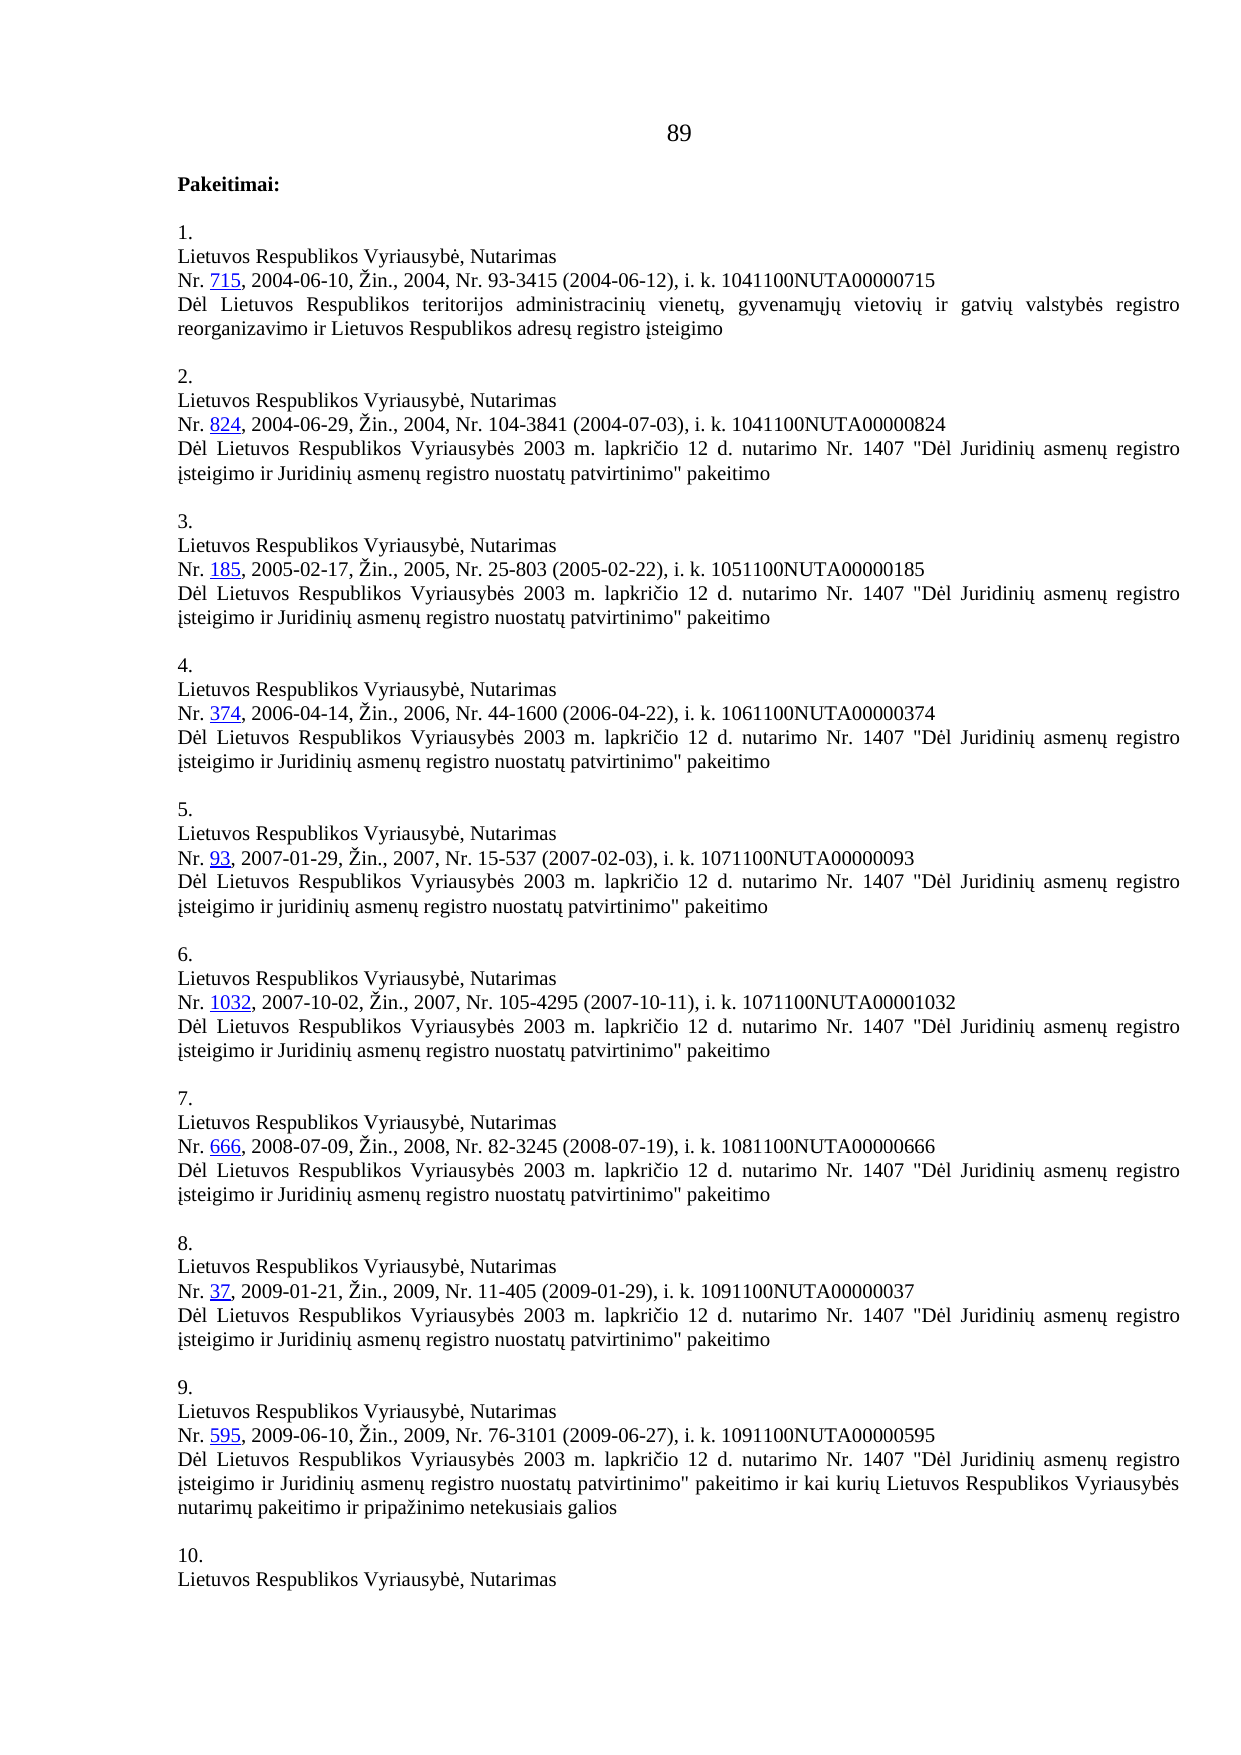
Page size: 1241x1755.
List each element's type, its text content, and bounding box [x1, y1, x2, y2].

text Lietuvos Respublikos Vyriausybė, Nutarimas [177, 1110, 1181, 1134]
text Nr. 824, 2004-06-29, Žin., 2004, Nr. 104-3841 (2004-07-03), i. k. 1041100NUTA00000824 [177, 412, 1181, 436]
text 3. [177, 508, 1181, 533]
text 8. [177, 1230, 1181, 1254]
text Dėl Lietuvos Respublikos Vyriausybės 2003 m. lapkričio 12 d. nutarimo Nr. 1407 "Dėl Juridinių asmenų registro įsteigimo ir Juridinių asmenų registro nuostatų patvirtinimo" pakeitimo [177, 1158, 1181, 1206]
text 1. [177, 220, 1181, 244]
text Lietuvos Respublikos Vyriausybė, Nutarimas [177, 677, 1181, 701]
text Nr. 93, 2007-01-29, Žin., 2007, Nr. 15-537 (2007-02-03), i. k. 1071100NUTA00000093 [177, 845, 1181, 869]
text Lietuvos Respublikos Vyriausybė, Nutarimas [177, 821, 1181, 845]
text Dėl Lietuvos Respublikos Vyriausybės 2003 m. lapkričio 12 d. nutarimo Nr. 1407 "Dėl Juridinių asmenų registro įsteigimo ir Juridinių asmenų registro nuostatų patvirtinimo" pakeitimo [177, 725, 1181, 773]
text 4. [177, 653, 1181, 677]
text Nr. 666, 2008-07-09, Žin., 2008, Nr. 82-3245 (2008-07-19), i. k. 1081100NUTA00000666 [177, 1134, 1181, 1158]
text 5. [177, 797, 1181, 821]
text 10. [177, 1543, 1181, 1567]
text Nr. 374, 2006-04-14, Žin., 2006, Nr. 44-1600 (2006-04-22), i. k. 1061100NUTA00000374 [177, 701, 1181, 725]
text Lietuvos Respublikos Vyriausybė, Nutarimas [177, 966, 1181, 990]
text Pakeitimai: [177, 172, 1181, 196]
text Lietuvos Respublikos Vyriausybė, Nutarimas [177, 1399, 1181, 1423]
text Nr. 595, 2009-06-10, Žin., 2009, Nr. 76-3101 (2009-06-27), i. k. 1091100NUTA00000595 [177, 1423, 1181, 1447]
text Nr. 185, 2005-02-17, Žin., 2005, Nr. 25-803 (2005-02-22), i. k. 1051100NUTA00000185 [177, 557, 1181, 581]
text Dėl Lietuvos Respublikos Vyriausybės 2003 m. lapkričio 12 d. nutarimo Nr. 1407 "Dėl Juridinių asmenų registro įsteigimo ir Juridinių asmenų registro nuostatų patvirtinimo" pakeitimo [177, 1303, 1181, 1351]
text 2. [177, 364, 1181, 388]
text Dėl Lietuvos Respublikos teritorijos administracinių vienetų, gyvenamųjų vietovių ir gatvių valstybės registro reorganizavimo ir Lietuvos Respublikos adresų registro įsteigimo [177, 292, 1181, 340]
text 9. [177, 1375, 1181, 1399]
text Lietuvos Respublikos Vyriausybė, Nutarimas [177, 1254, 1181, 1278]
text Dėl Lietuvos Respublikos Vyriausybės 2003 m. lapkričio 12 d. nutarimo Nr. 1407 "Dėl Juridinių asmenų registro įsteigimo ir Juridinių asmenų registro nuostatų patvirtinimo" pakeitimo ir kai kurių Lietuvos Respublikos Vyriausybės nutarimų pakeitimo ir pripažinimo netekusiais galios [177, 1447, 1181, 1519]
text Lietuvos Respublikos Vyriausybė, Nutarimas [177, 244, 1181, 268]
text Dėl Lietuvos Respublikos Vyriausybės 2003 m. lapkričio 12 d. nutarimo Nr. 1407 "Dėl Juridinių asmenų registro įsteigimo ir Juridinių asmenų registro nuostatų patvirtinimo" pakeitimo [177, 1014, 1181, 1062]
text Nr. 715, 2004-06-10, Žin., 2004, Nr. 93-3415 (2004-06-12), i. k. 1041100NUTA00000715 [177, 268, 1181, 292]
text 7. [177, 1086, 1181, 1110]
text Nr. 1032, 2007-10-02, Žin., 2007, Nr. 105-4295 (2007-10-11), i. k. 1071100NUTA00001032 [177, 990, 1181, 1014]
text Nr. 37, 2009-01-21, Žin., 2009, Nr. 11-405 (2009-01-29), i. k. 1091100NUTA00000037 [177, 1278, 1181, 1303]
text Dėl Lietuvos Respublikos Vyriausybės 2003 m. lapkričio 12 d. nutarimo Nr. 1407 "Dėl Juridinių asmenų registro įsteigimo ir Juridinių asmenų registro nuostatų patvirtinimo" pakeitimo [177, 436, 1181, 484]
text Lietuvos Respublikos Vyriausybė, Nutarimas [177, 1567, 1181, 1591]
text Lietuvos Respublikos Vyriausybė, Nutarimas [177, 533, 1181, 557]
text 6. [177, 942, 1181, 966]
text Dėl Lietuvos Respublikos Vyriausybės 2003 m. lapkričio 12 d. nutarimo Nr. 1407 "Dėl Juridinių asmenų registro įsteigimo ir juridinių asmenų registro nuostatų patvirtinimo" pakeitimo [177, 869, 1181, 918]
text Lietuvos Respublikos Vyriausybė, Nutarimas [177, 388, 1181, 412]
text Dėl Lietuvos Respublikos Vyriausybės 2003 m. lapkričio 12 d. nutarimo Nr. 1407 "Dėl Juridinių asmenų registro įsteigimo ir Juridinių asmenų registro nuostatų patvirtinimo" pakeitimo [177, 581, 1181, 629]
